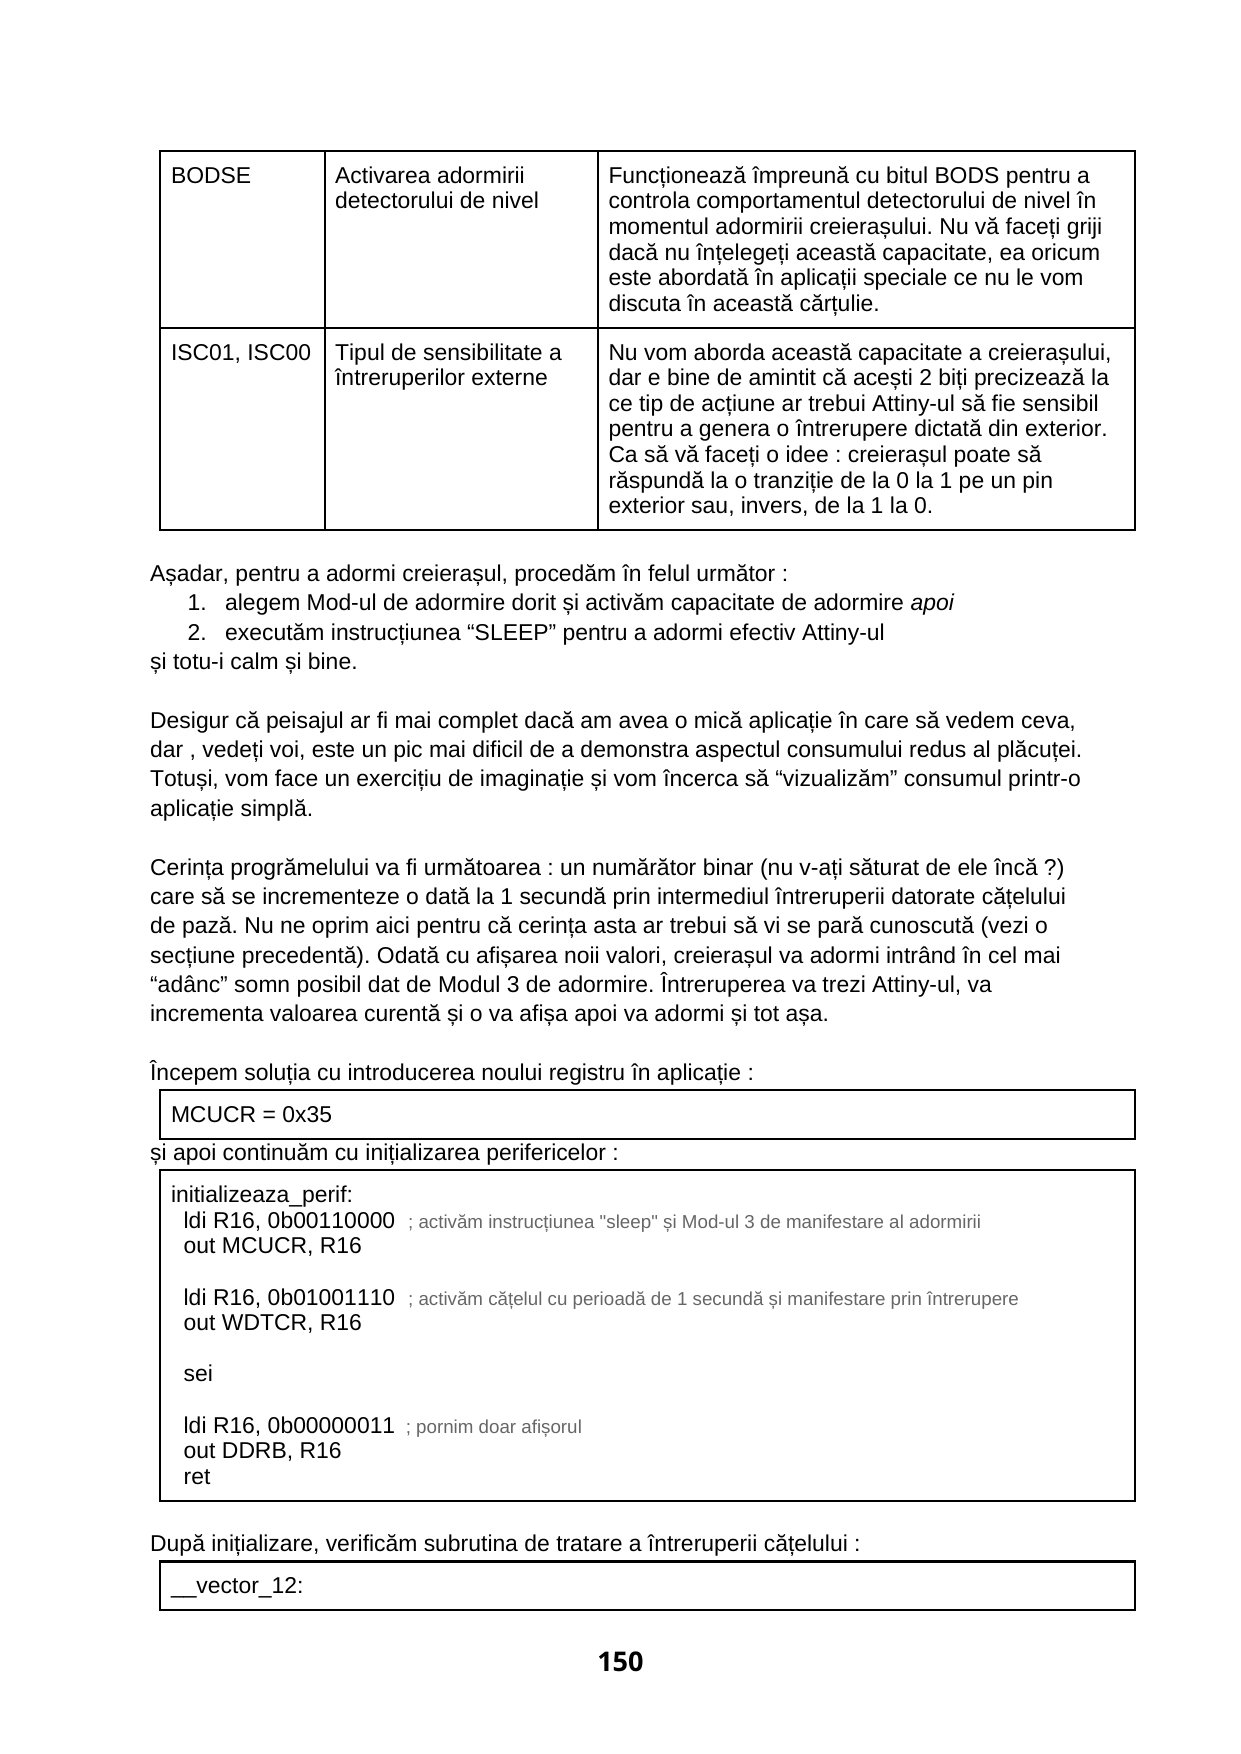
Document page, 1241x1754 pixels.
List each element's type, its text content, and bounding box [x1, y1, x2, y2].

table_header MCUCR = 0x35 [161, 1091, 1134, 1138]
table_cell Funcționează împreună cu bitul BODS pentru a controla comportamentul detectorului de nivel în momentul adormirii creierașului. Nu vă faceți griji dacă nu înțelegeți această capacitate, ea oricum este abordată în aplicații speciale ce nu le vom discuta în această cărțulie. [599, 152, 1134, 327]
text După inițializare, verificăm subrutina de tratare a întreruperii cățelului : [150, 1531, 1091, 1557]
text Cerința progrămelului va fi următoarea : un numărător binar (nu v-ați săturat de ele încă ?) care să se incrementeze o dată la 1 secundă prin intermediul întreruperii datorate cățelului de pază. Nu ne oprim aici pentru că cerința asta ar trebui să vi se pară cunoscută (vezi o secțiune precedentă). Odată cu afișarea noii valori, creierașul va adormi intrând în cel mai “adânc” somn posibil dat de Modul 3 de adormire. Întreruperea va trezi Attiny-ul, va incrementa valoarea curentă și o va afișa apoi va adormi și tot așa. [150, 854, 1091, 1027]
list executăm instrucțiunea “SLEEP” pentru a adormi efectiv Attiny-ul [187, 619, 1091, 645]
table_header __vector_12: [161, 1563, 1134, 1609]
table_cell BODSE [161, 152, 324, 327]
text și totu-i calm și bine. [150, 648, 1091, 674]
table_cell Nu vom aborda această capacitate a creierașului, dar e bine de amintit că acești 2 biți precizează la ce tip de acțiune ar trebui Attiny-ul să fie sensibil pentru a genera o întrerupere dictată din exterior. Ca să vă faceți o idee : creierașul poate să răspundă la o tranziție de la 0 la 1 pe un pin exterior sau, invers, de la 1 la 0. [599, 329, 1134, 529]
text Începem soluția cu introducerea noului registru în aplicație : [150, 1060, 1091, 1085]
text Așadar, pentru a adormi creierașul, procedăm în felul următor : [150, 560, 1091, 586]
text și apoi continuăm cu inițializarea perifericelor : [150, 1140, 1091, 1165]
table_header initializeaza_perif: ldi R16, 0b00110000 ; activăm instrucțiunea "sleep" și Mod-ul 3 de manifestare al adormirii out MCUCR, R16 ldi R16, 0b01001110 ; activăm cățelul cu perioadă de 1 secundă și manifestare prin întrerupere out WDTCR, R16 sei ldi R16, 0b00000011 ; pornim doar afișorul out DDRB, R16 ret [161, 1171, 1134, 1499]
text Desigur că peisajul ar fi mai complet dacă am avea o mică aplicație în care să vedem ceva, dar , vedeți voi, este un pic mai dificil de a demonstra aspectul consumului redus al plăcuței. Totuși, vom face un exercițiu de imaginație și vom încerca să “vizualizăm” consumul printr-o aplicație simplă. [150, 707, 1091, 821]
table_cell Activarea adormirii detectorului de nivel [326, 152, 597, 327]
list alegem Mod-ul de adormire dorit și activăm capacitate de adormire apoi [187, 590, 1091, 615]
table_cell ISC01, ISC00 [161, 329, 324, 529]
table_cell Tipul de sensibilitate a întreruperilor externe [326, 329, 597, 529]
